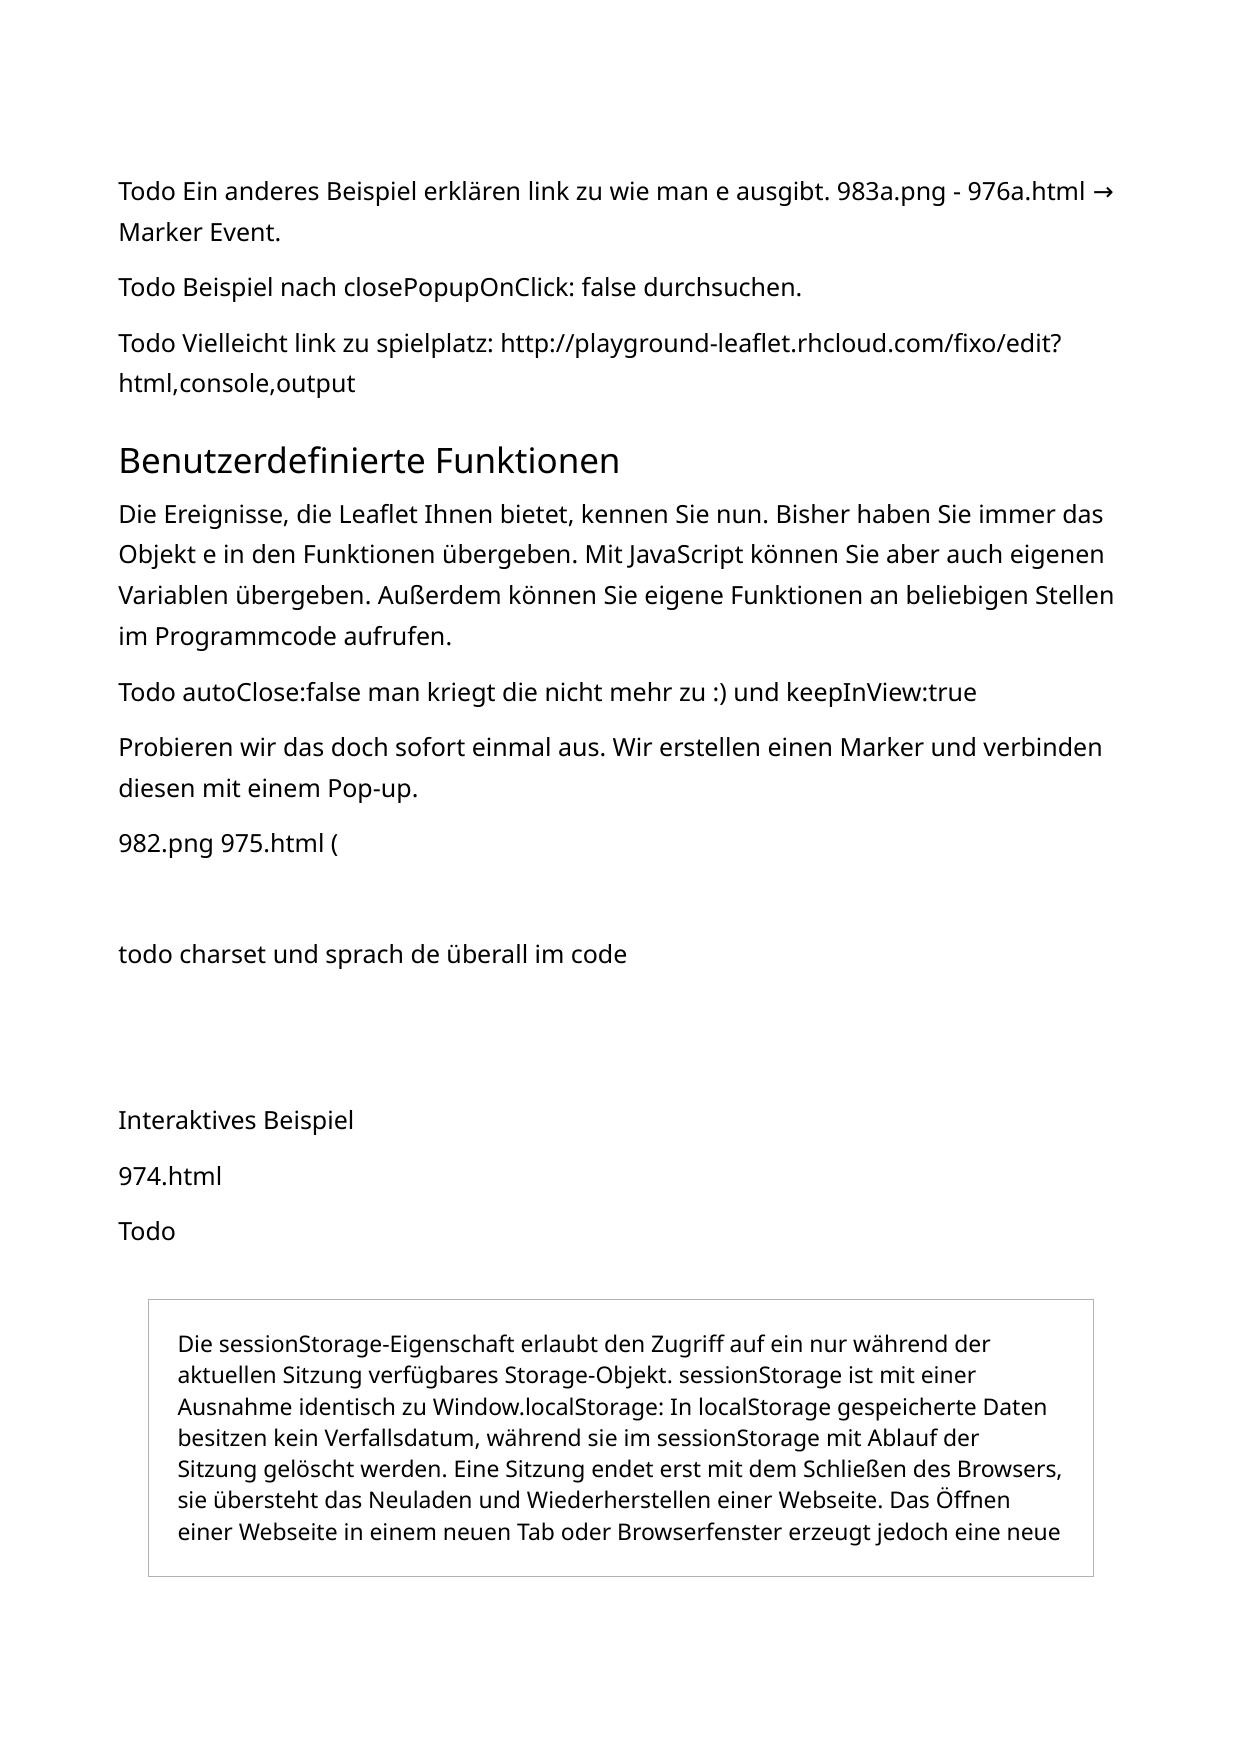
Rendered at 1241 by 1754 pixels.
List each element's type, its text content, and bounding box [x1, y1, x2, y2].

text Interaktives Beispiel [118, 1103, 1122, 1137]
text Die Ereignisse, die Leaflet Ihnen bietet, kennen Sie nun. Bisher haben Sie immer das Objekt e in den Funktionen übergeben. Mit JavaScript können Sie aber auch eigenen Variablen übergeben. Außerdem können Sie eigene Funktionen an beliebigen Stellen im Programmcode aufrufen. [118, 496, 1122, 653]
text Todo Ein anderes Beispiel erklären link zu wie man e ausgibt. 983a.png - 976a.html → Marker Event. [118, 173, 1122, 248]
text Todo [118, 1214, 1122, 1248]
text Todo autoClose:false man kriegt die nicht mehr zu :) und keepInView:true [118, 674, 1122, 708]
text 974.html [118, 1158, 1122, 1192]
text Todo Vielleicht link zu spielplatz: http://playground-leaflet.rhcloud.com/fixo/edit?html,console,output [118, 325, 1122, 400]
text Todo Beispiel nach closePopupOnClick: false durchsuchen. [118, 270, 1122, 304]
subtitle Benutzerdefinierte Funktionen [118, 436, 1122, 484]
text todo charset und sprach de überall im code [118, 937, 1122, 971]
text Die sessionStorage-Eigenschaft erlaubt den Zugriff auf ein nur während der aktuellen Sitzung verfügbares Storage-Objekt. sessionStorage ist mit einer Ausnahme identisch zu Window.localStorage: In localStorage gespeicherte Daten besitzen kein Verfallsdatum, während sie im sessionStorage mit Ablauf der Sitzung gelöscht werden. Eine Sitzung endet erst mit dem Schließen des Browsers, sie übersteht das Neuladen und Wiederherstellen einer Webseite. Das Öffnen einer Webseite in einem neuen Tab oder Browserfenster erzeugt jedoch eine neue [149, 1300, 1093, 1576]
text Probieren wir das doch sofort einmal aus. Wir erstellen einen Marker und verbinden diesen mit einem Pop-up. [118, 729, 1122, 804]
text 982.png 975.html ( [118, 826, 1122, 860]
